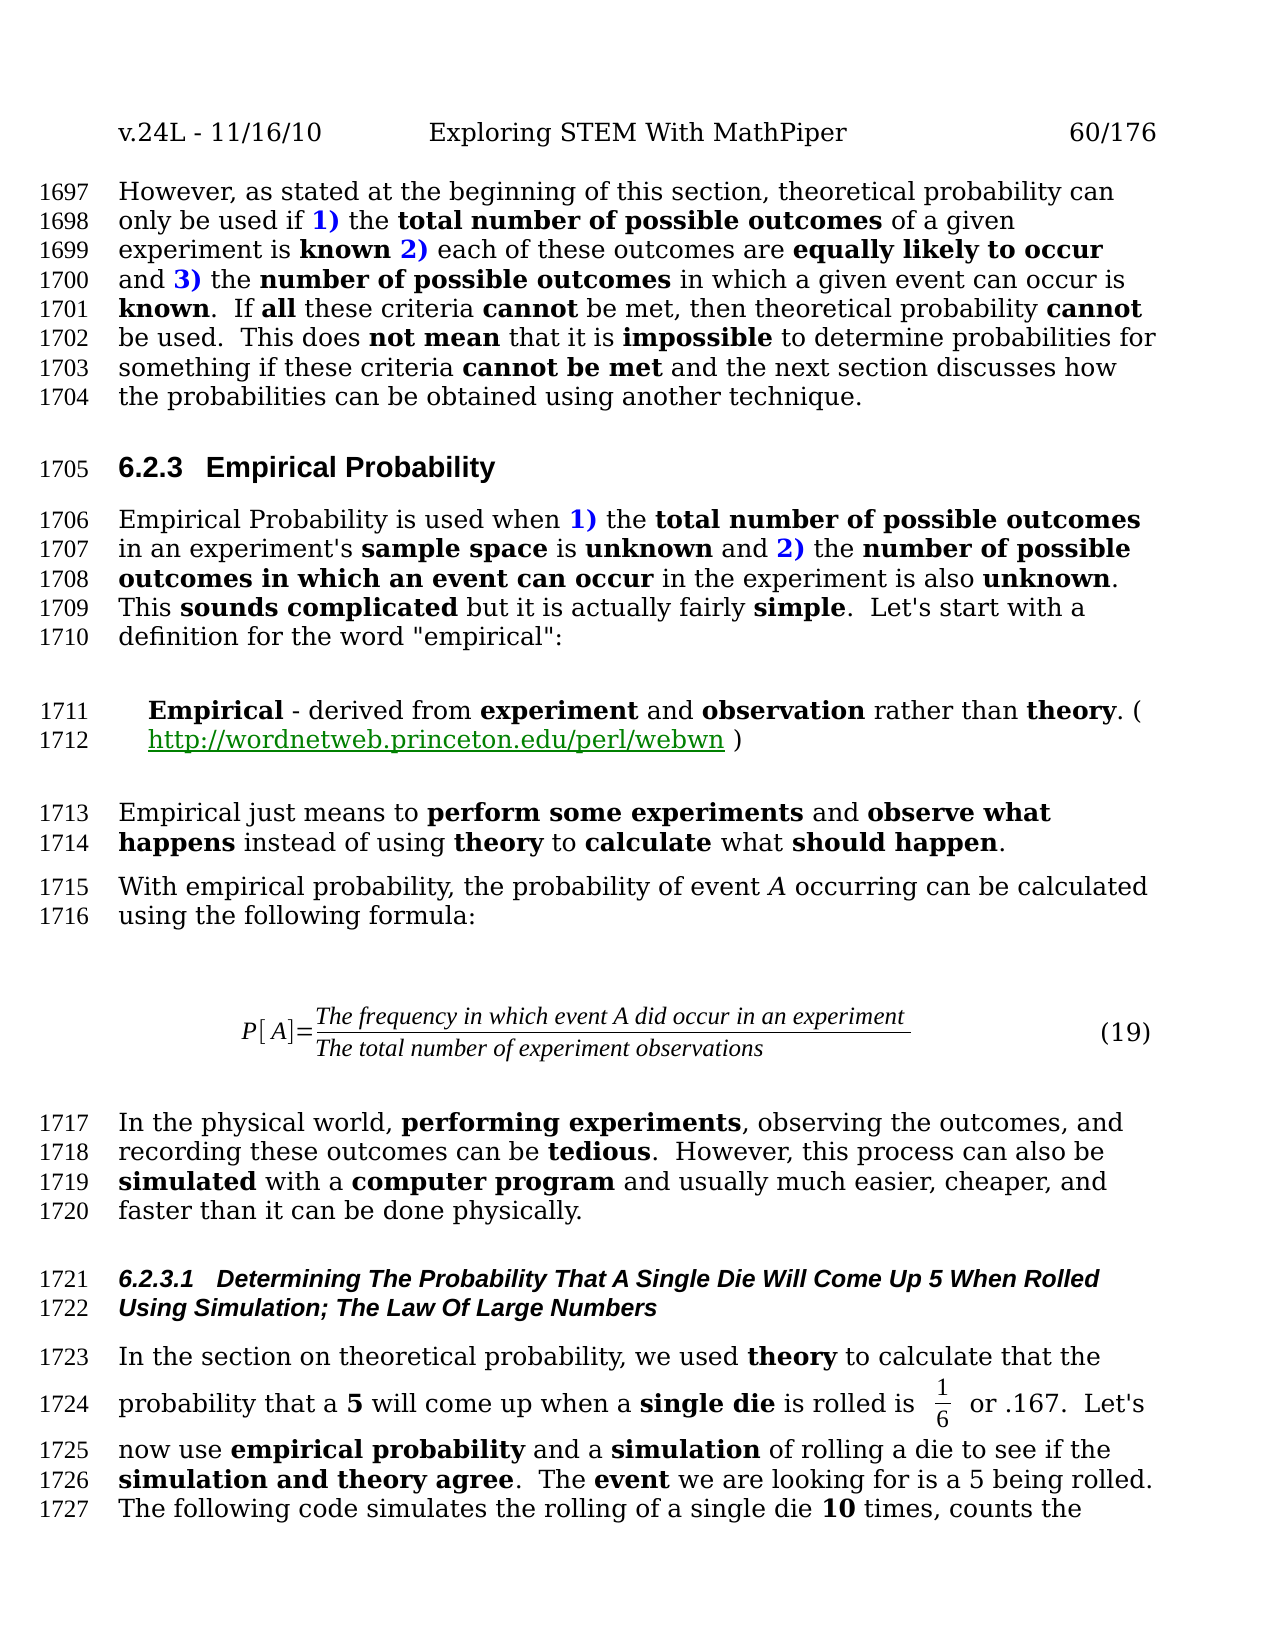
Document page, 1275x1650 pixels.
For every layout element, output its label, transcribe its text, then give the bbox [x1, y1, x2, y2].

table_header [118, 995, 1041, 1070]
subtitle Empirical Probability [118, 450, 1157, 484]
text With empirical probability, the probability of event A occurring can be calculated using the following formula: [118, 872, 1157, 931]
subtitle Determining The Probability That A Single Die Will Come Up 5 When Rolled Using Simulation; The Law Of Large Numbers [118, 1264, 1157, 1321]
text However, as stated at the beginning of this section, theoretical probability can only be used if 1) the total number of possible outcomes of a given experiment is known 2) each of these outcomes are equally likely to occur and 3) the number of possible outcomes in which a given event can occur is known. If all these criteria cannot be met, then theoretical probability cannot be used. This does not mean that it is impossible to determine probabilities for something if these criteria cannot be met and the next section discusses how the probabilities can be obtained using another technique. [118, 177, 1157, 411]
text Empirical - derived from experiment and observation rather than theory. ( http://wordnetweb.princeton.edu/perl/webwn ) [148, 696, 1157, 754]
table_header (19) [1041, 995, 1157, 1070]
text In the section on theoretical probability, we used theory to calculate that the probability that a 5 will come up when a single die is rolled isor .167. Let's now use empirical probability and a simulation of rolling a die to see if the simulation and theory agree. The event we are looking for is a 5 being rolled. The following code simulates the rolling of a single die 10 times, counts the [118, 1342, 1157, 1523]
text Empirical Probability is used when 1) the total number of possible outcomes in an experiment's sample space is unknown and 2) the number of possible outcomes in which an event can occur in the experiment is also unknown. This sounds complicated but it is actually fairly simple. Let's start with a definition for the word "empirical": [118, 505, 1157, 652]
text In the physical world, performing experiments, observing the outcomes, and recording these outcomes can be tedious. However, this process can also be simulated with a computer program and usually much easier, cheaper, and faster than it can be done physically. [118, 1108, 1157, 1225]
text Empirical just means to perform some experiments and observe what happens instead of using theory to calculate what should happen. [118, 798, 1157, 857]
